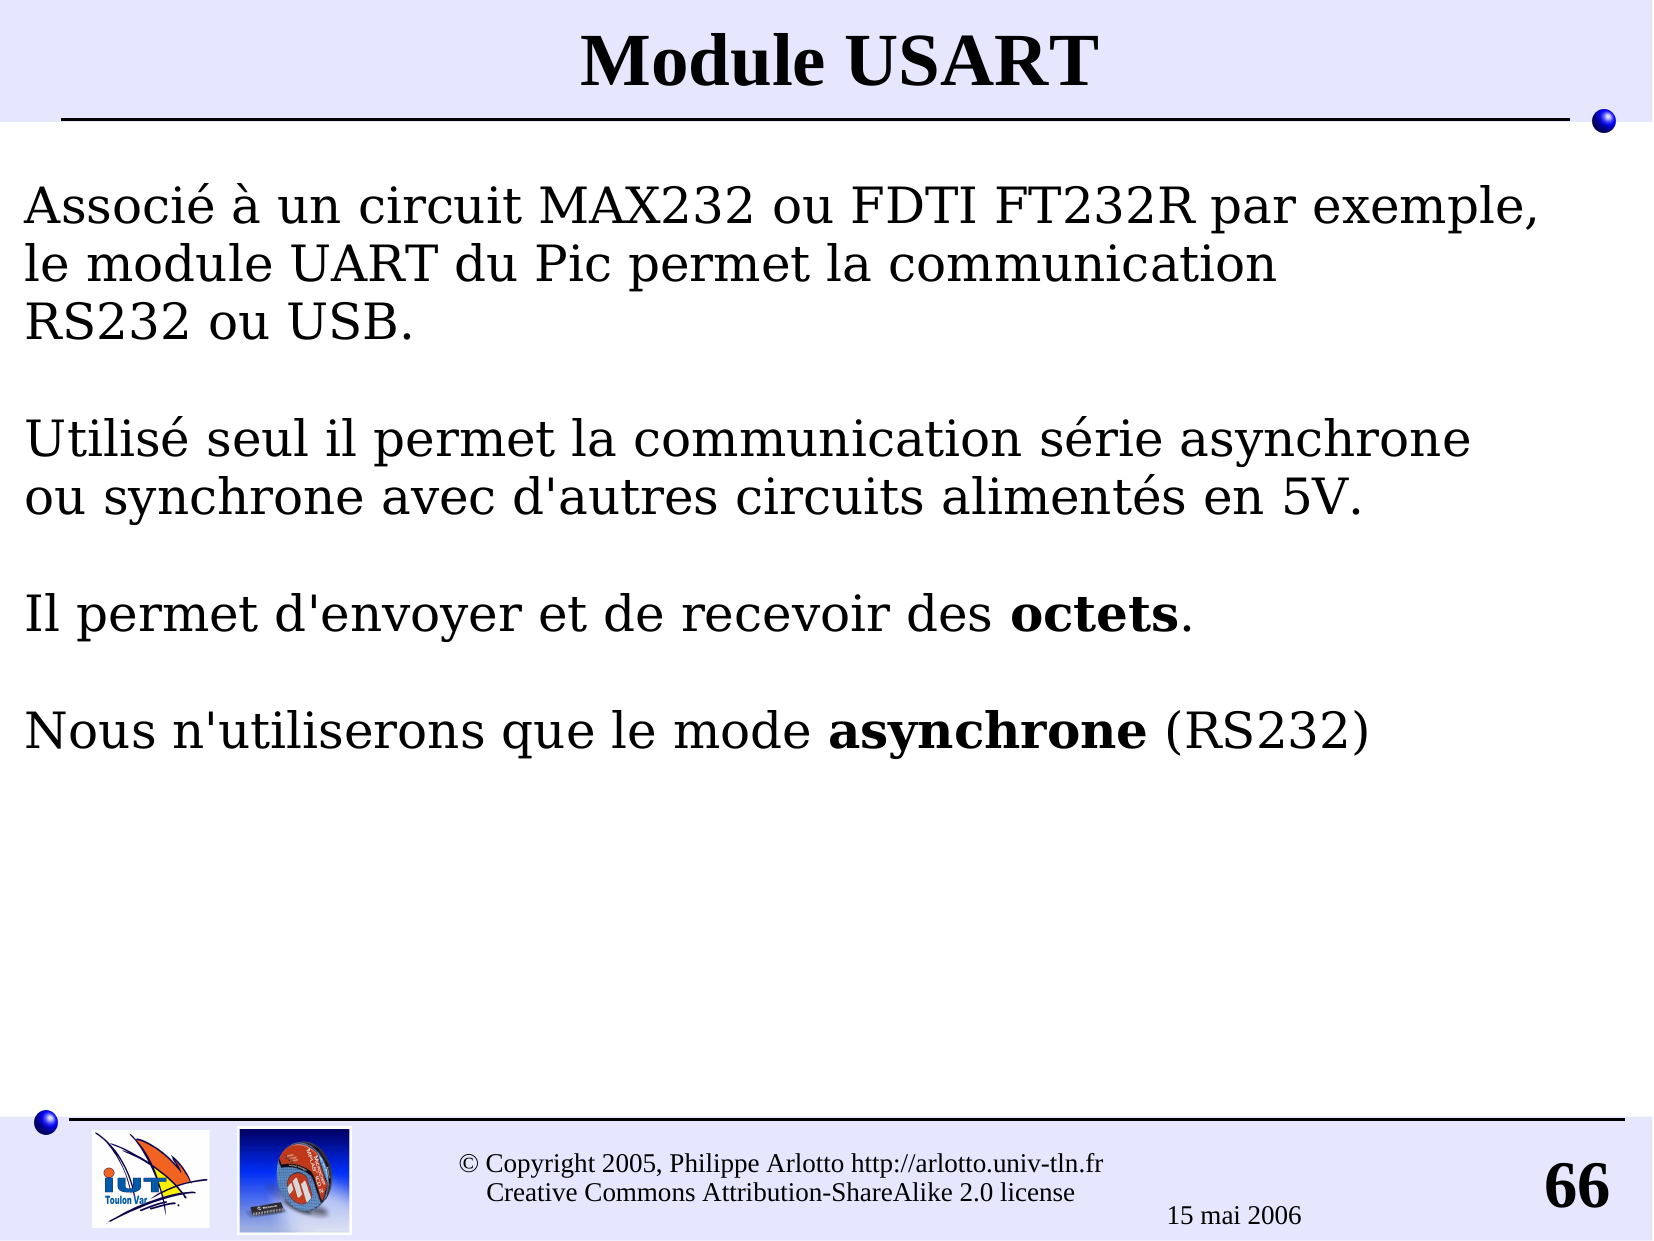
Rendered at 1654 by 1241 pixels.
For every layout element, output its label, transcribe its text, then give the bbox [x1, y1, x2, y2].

picture [237, 1126, 352, 1235]
text_box Associé à un circuit MAX232 ou FDTI FT232R par exemple, le module UART du Pic permet la communication RS232 ou USB. Utilisé seul il permet la communication série asynchrone ou synchrone avec d'autres circuits alimentés en 5V. Il permet d'envoyer et de recevoir des octets. Nous n'utiliserons que le mode asynchrone (RS232) [24, 177, 1542, 1110]
title Module USART [95, 14, 1585, 107]
